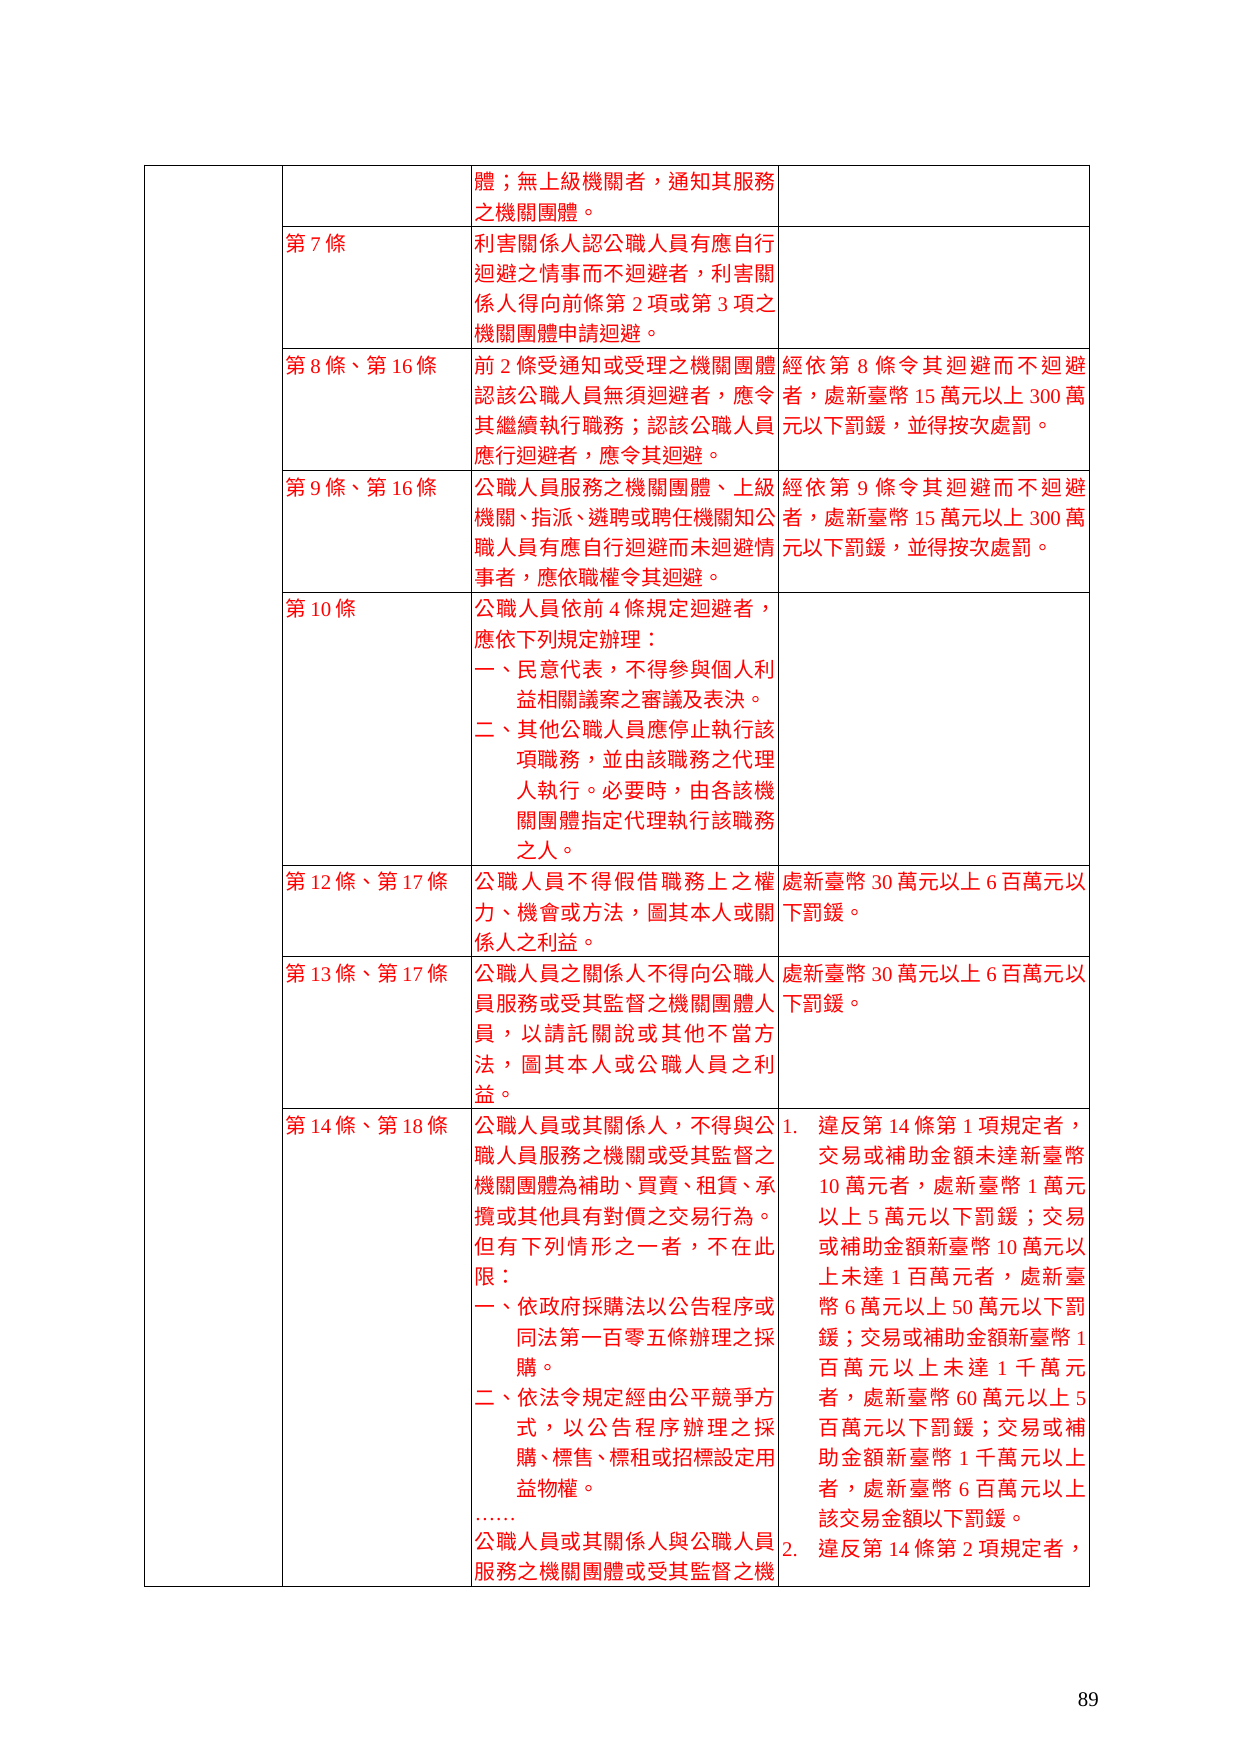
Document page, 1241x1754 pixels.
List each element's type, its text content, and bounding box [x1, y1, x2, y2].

table_cell 違反第14條第1項規定者，交易或補助金額未達新臺幣10萬元者，處新臺幣1萬元以上5萬元以下罰鍰；交易或補助金額新臺幣10萬元以上未達1百萬元者，處新臺幣6萬元以上50萬元以下罰鍰；交易或補助金額新臺幣1百萬元以上未達1千萬元者，處新臺幣60萬元以上5百萬元以下罰鍰；交易或補助金額新臺幣1千萬元以上者，處新臺幣6百萬元以上該交易金額以下罰鍰。 違反第14條第2項規定者， [779, 1109, 1089, 1586]
table_cell 體；無上級機關者，通知其服務之機關團體。 [472, 166, 778, 226]
table_cell 第12條、第17條 [283, 866, 471, 956]
table_cell [779, 166, 1089, 226]
table_cell 經依第8條令其迴避而不迴避者，處新臺幣15萬元以上300萬元以下罰鍰，並得按次處罰。 [779, 349, 1089, 470]
table_cell 第7條 [283, 227, 471, 348]
table_cell 公職人員服務之機關團體、上級機關、指派、遴聘或聘任機關知公職人員有應自行迴避而未迴避情事者，應依職權令其迴避。 [472, 471, 778, 592]
table_cell [779, 593, 1089, 864]
table_cell 第14條、第18條 [283, 1109, 471, 1586]
table_cell 經依第9條令其迴避而不迴避者，處新臺幣15萬元以上300萬元以下罰鍰，並得按次處罰。 [779, 471, 1089, 592]
table_cell 第10條 [283, 593, 471, 864]
table_cell 處新臺幣30萬元以上6百萬元以下罰鍰。 [779, 957, 1089, 1108]
table_cell 處新臺幣30萬元以上6百萬元以下罰鍰。 [779, 866, 1089, 956]
table_cell 第8條、第16條 [283, 349, 471, 470]
table_cell 公職人員依前4條規定迴避者，應依下列規定辦理： 一、民意代表，不得參與個人利益相關議案之審議及表決。 二、其他公職人員應停止執行該項職務，並由該職務之代理人執行。必要時，由各該機關團體指定代理執行該職務之人。 [472, 593, 778, 864]
table_cell [145, 166, 282, 1586]
table_cell 利害關係人認公職人員有應自行迴避之情事而不迴避者，利害關係人得向前條第2項或第3項之機關團體申請迴避。 [472, 227, 778, 348]
table_cell [283, 166, 471, 226]
table_cell 公職人員不得假借職務上之權力、機會或方法，圖其本人或關係人之利益。 [472, 866, 778, 956]
table_cell 公職人員或其關係人，不得與公職人員服務之機關或受其監督之機關團體為補助、買賣、租賃、承攬或其他具有對價之交易行為。但有下列情形之一者，不在此限： 一、依政府採購法以公告程序或同法第一百零五條辦理之採購。 二、依法令規定經由公平競爭方式，以公告程序辦理之採購、標售、標租或招標設定用益物權。 …… 公職人員或其關係人與公職人員服務之機關團體或受其監督之機 [472, 1109, 778, 1586]
table_cell 第13條、第17條 [283, 957, 471, 1108]
table_cell 第9條、第16條 [283, 471, 471, 592]
table_cell [779, 227, 1089, 348]
table_cell 公職人員之關係人不得向公職人員服務或受其監督之機關團體人員，以請託關說或其他不當方法，圖其本人或公職人員之利益。 [472, 957, 778, 1108]
table_cell 前2條受通知或受理之機關團體認該公職人員無須迴避者，應令其繼續執行職務；認該公職人員應行迴避者，應令其迴避。 [472, 349, 778, 470]
